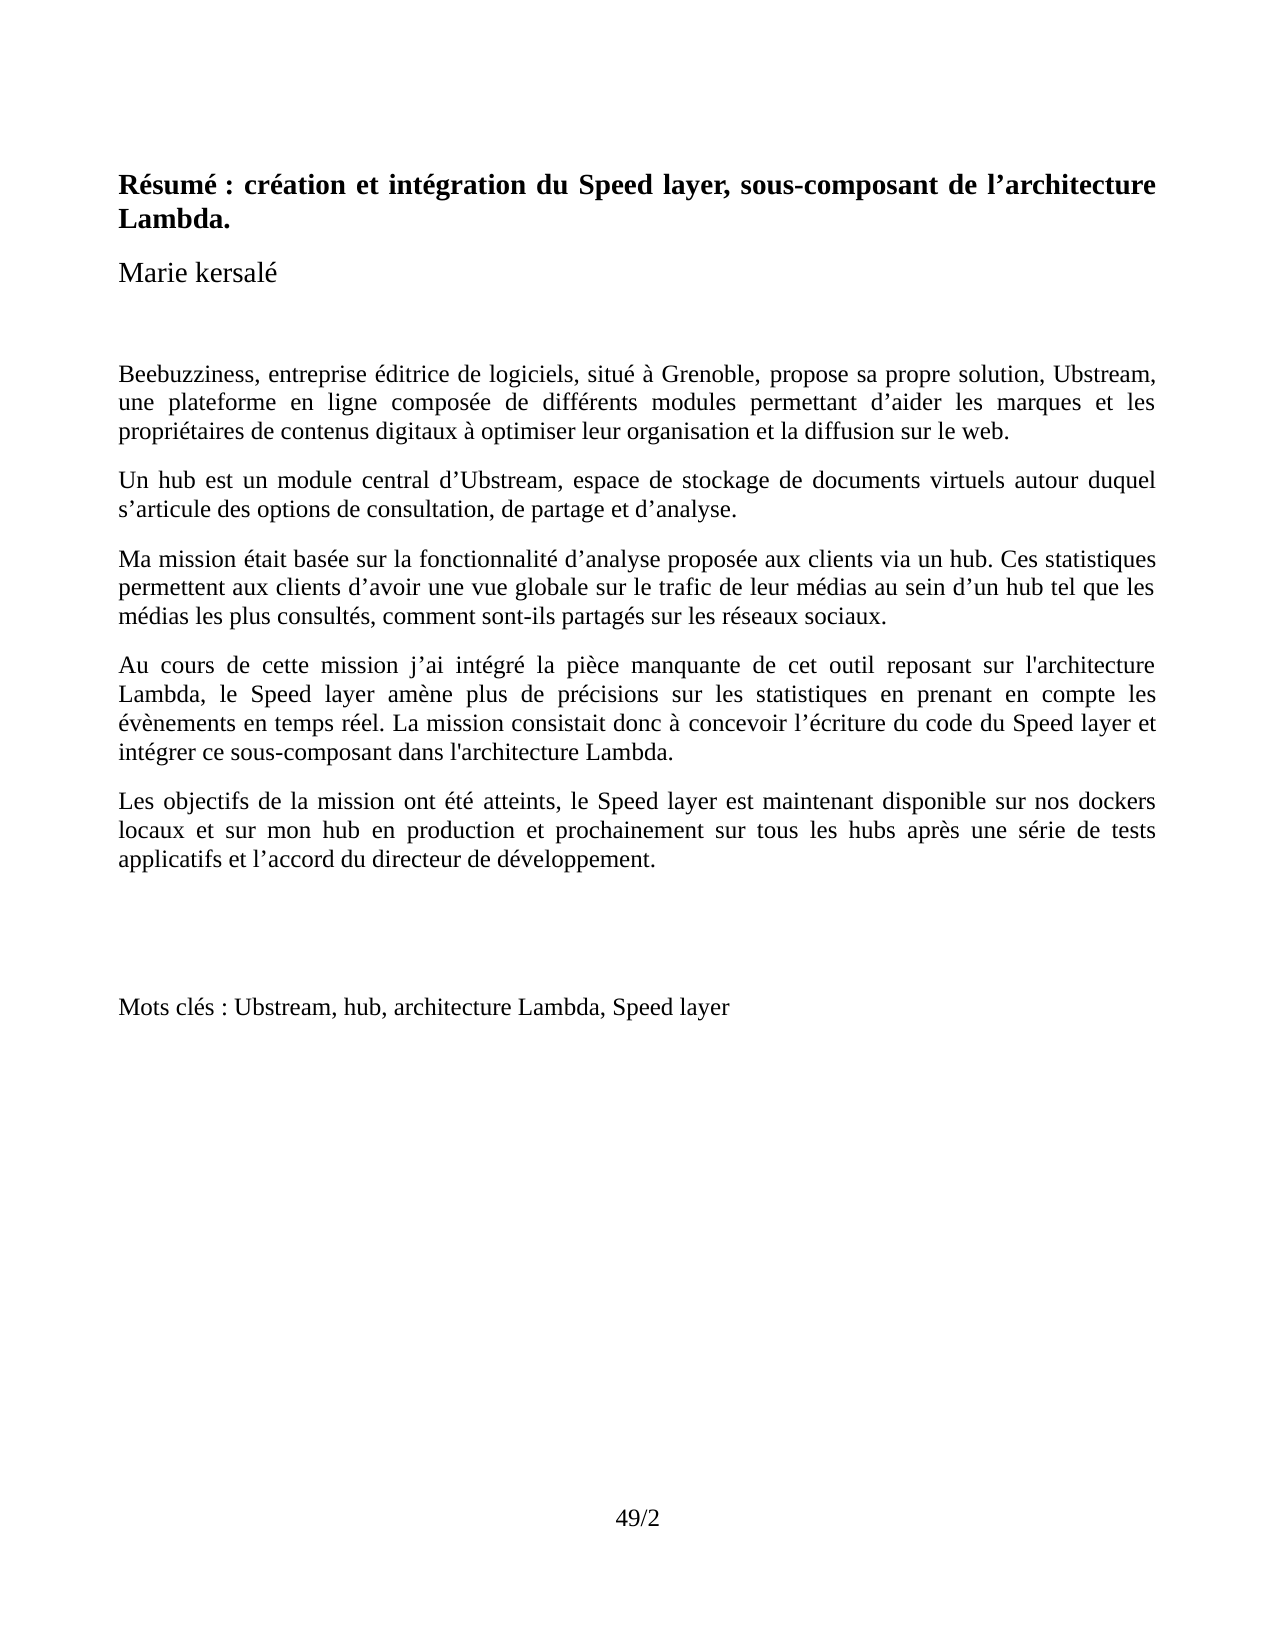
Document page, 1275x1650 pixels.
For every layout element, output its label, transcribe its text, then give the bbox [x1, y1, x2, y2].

text Marie kersalé [118, 255, 1157, 289]
text Au cours de cette mission j’ai intégré la pièce manquante de cet outil reposant sur l'architecture Lambda, le Speed layer amène plus de précisions sur les statistiques en prenant en compte les évènements en temps réel. La mission consistait donc à concevoir l’écriture du code du Speed layer et intégrer ce sous-composant dans l'architecture Lambda. [118, 651, 1157, 766]
text Résumé : création et intégration du Speed layer, sous-composant de l’architecture Lambda. [118, 167, 1157, 234]
text Les objectifs de la mission ont été atteints, le Speed layer est maintenant disponible sur nos dockers locaux et sur mon hub en production et prochainement sur tous les hubs après une série de tests applicatifs et l’accord du directeur de développement. [118, 786, 1157, 872]
text Mots clés : Ubstream, hub, architecture Lambda, Speed layer [118, 992, 1157, 1021]
text Ma mission était basée sur la fonctionnalité d’analyse proposée aux clients via un hub. Ces statistiques permettent aux clients d’avoir une vue globale sur le trafic de leur médias au sein d’un hub tel que les médias les plus consultés, comment sont-ils partagés sur les réseaux sociaux. [118, 544, 1157, 630]
text Un hub est un module central d’Ubstream, espace de stockage de documents virtuels autour duquel s’articule des options de consultation, de partage et d’analyse. [118, 466, 1157, 523]
text Beebuzziness, entreprise éditrice de logiciels, situé à Grenoble, propose sa propre solution, Ubstream, une plateforme en ligne composée de différents modules permettant d’aider les marques et les propriétaires de contenus digitaux à optimiser leur organisation et la diffusion sur le web. [118, 359, 1157, 445]
